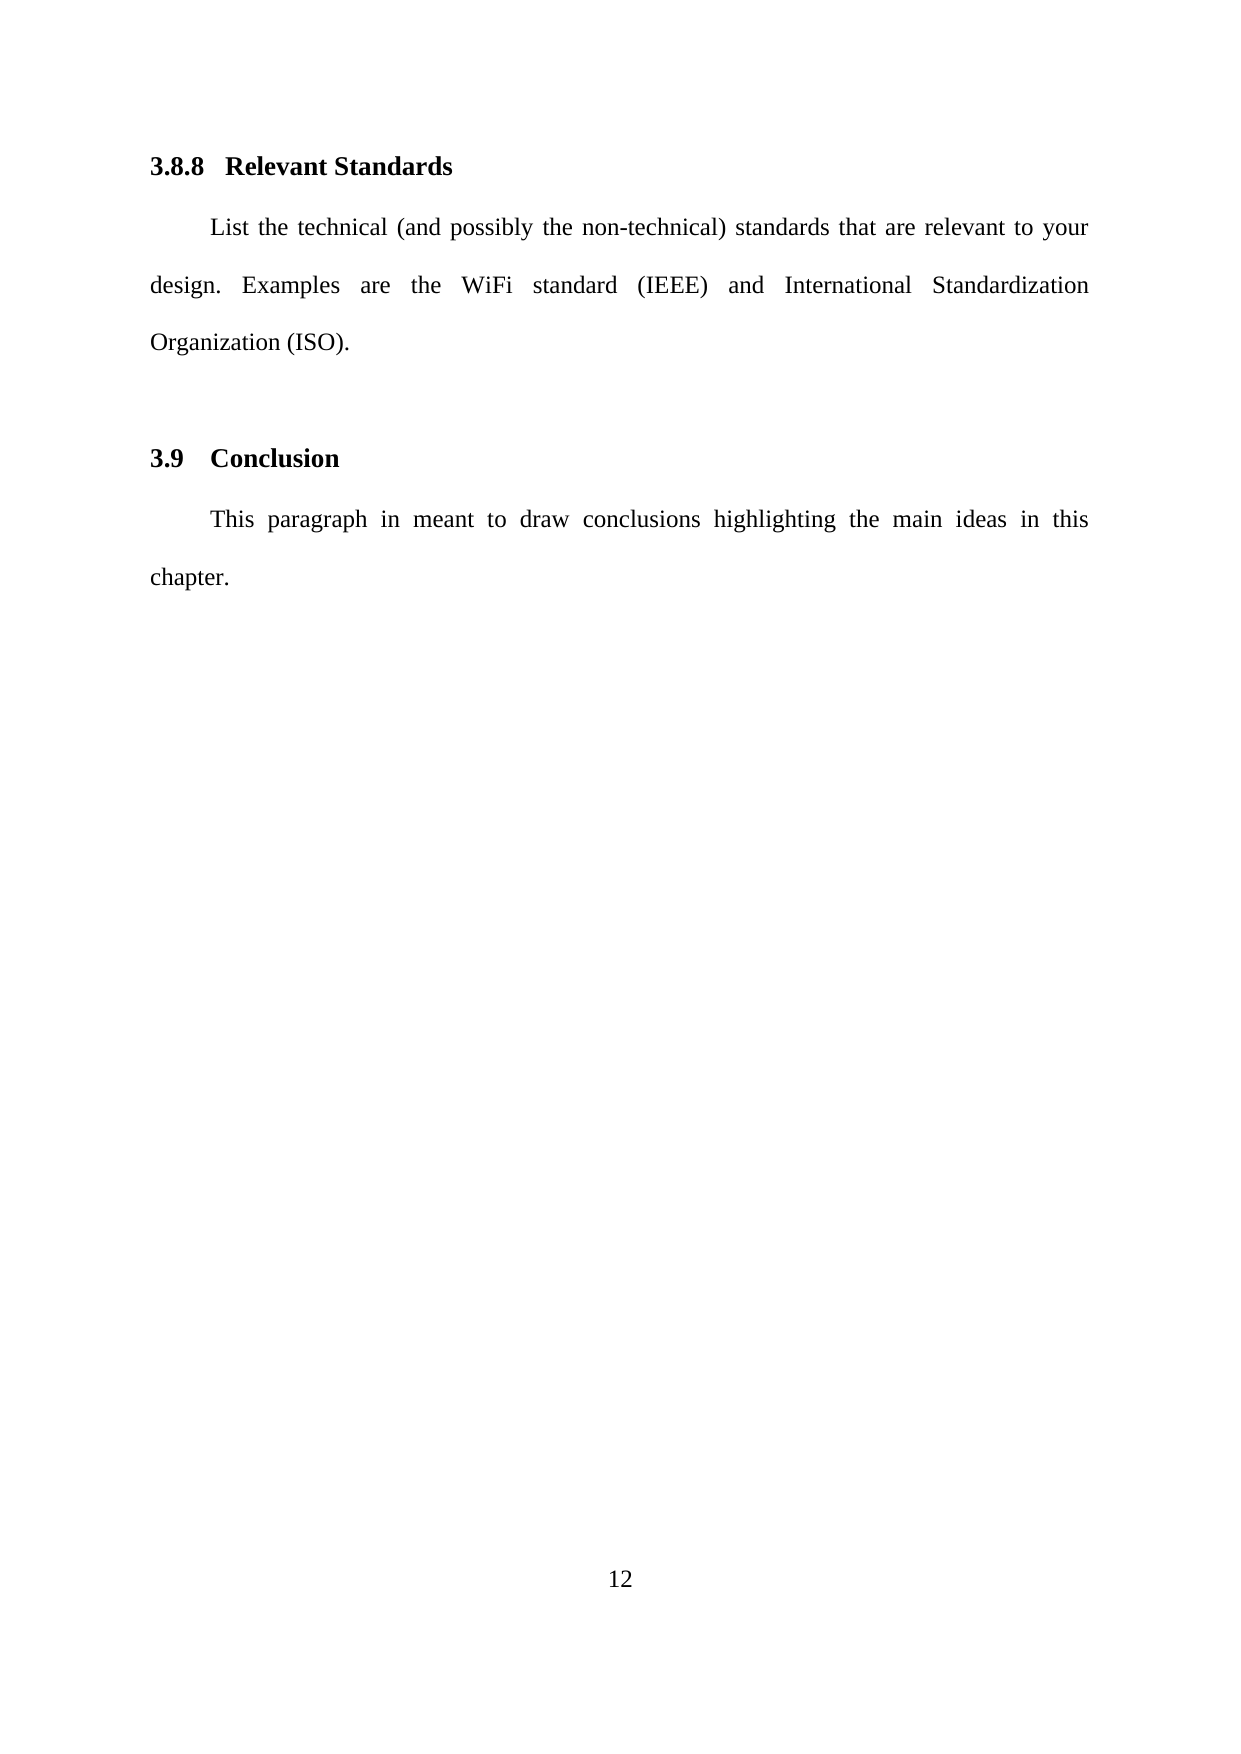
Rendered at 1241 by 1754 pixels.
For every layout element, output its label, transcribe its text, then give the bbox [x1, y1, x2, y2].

text This paragraph in meant to draw conclusions highlighting the main ideas in this chapter. [150, 504, 1090, 591]
subtitle Conclusion [150, 442, 1090, 473]
subtitle Relevant Standards [150, 150, 1165, 181]
text List the technical (and possibly the non-technical) standards that are relevant to your design. Examples are the WiFi standard (IEEE) and International Standardization Organization (ISO). [150, 212, 1090, 356]
